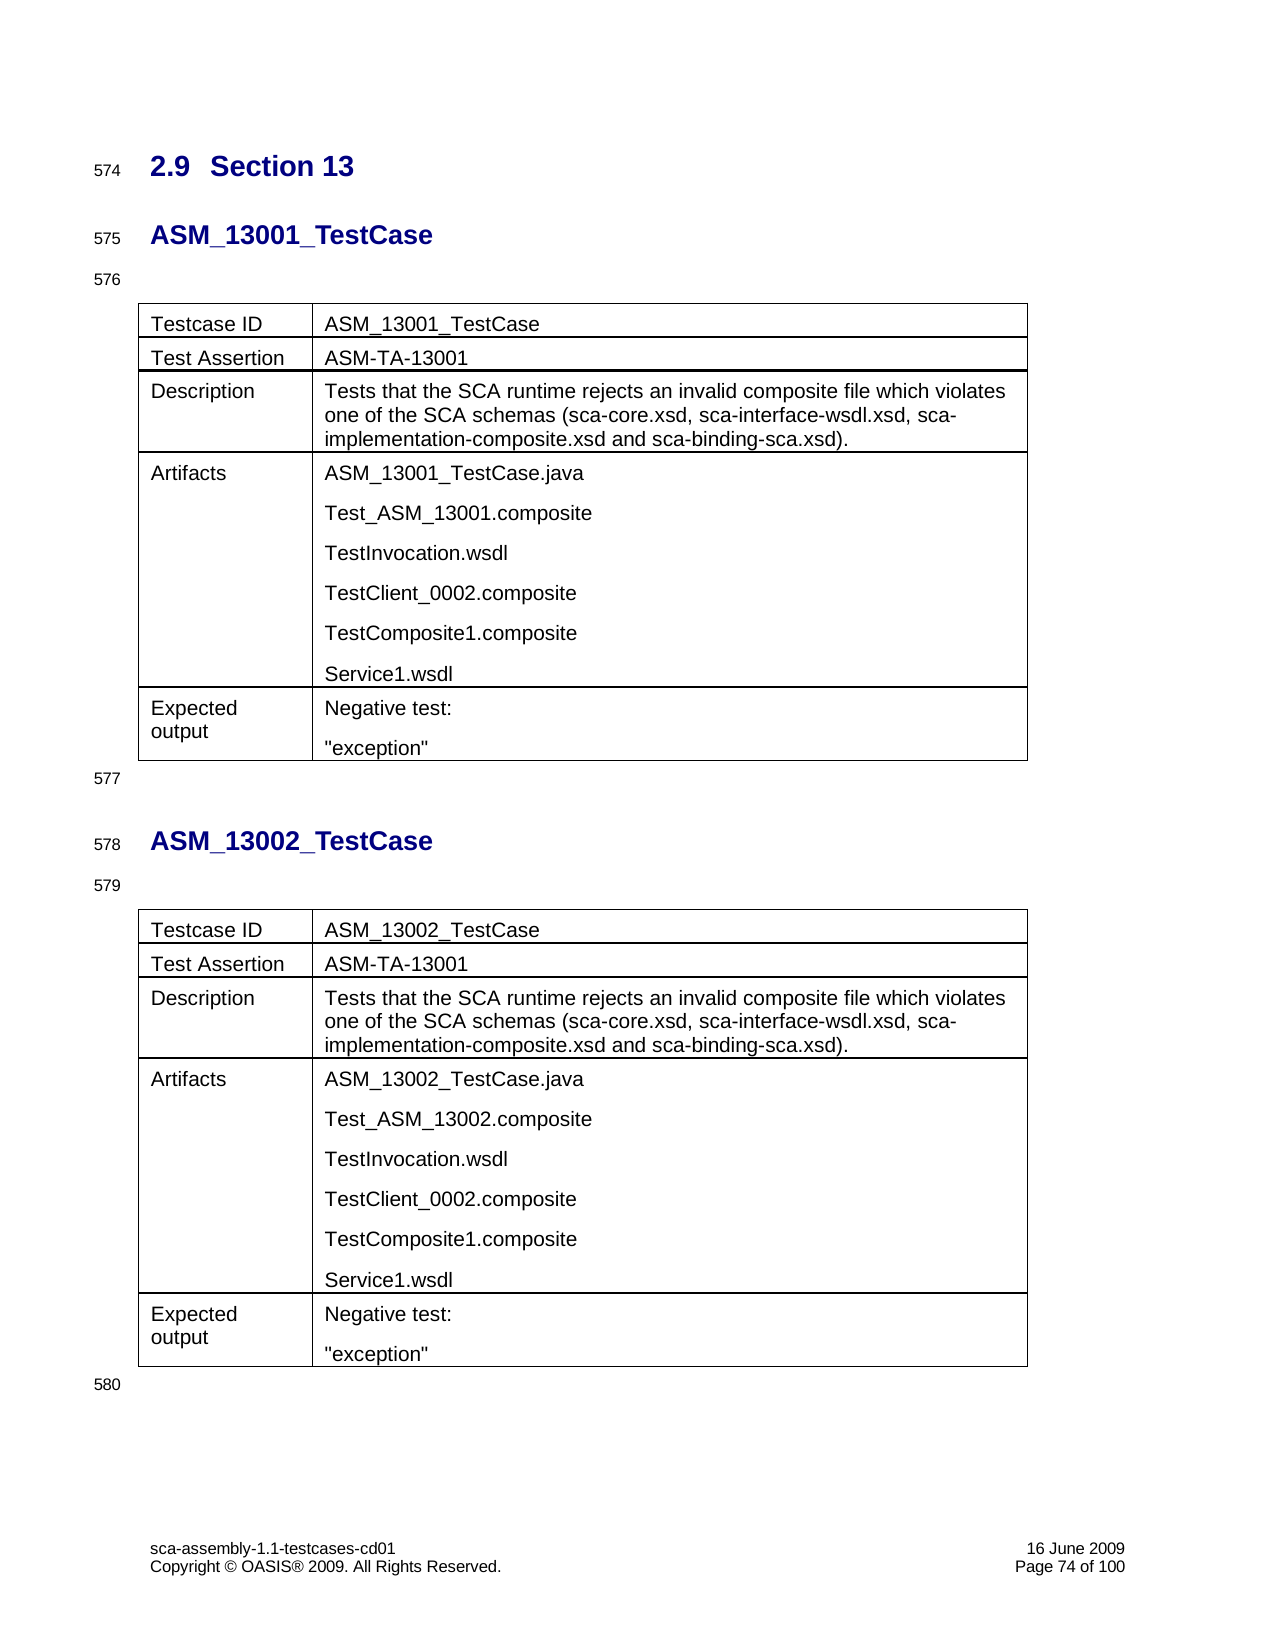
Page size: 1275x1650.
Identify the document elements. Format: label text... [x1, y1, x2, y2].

table_cell Artifacts [139, 453, 312, 686]
table_cell Test Assertion [139, 338, 312, 369]
table_cell Tests that the SCA runtime rejects an invalid composite file which violates one of the SCA schemas (sca-core.xsd, sca-interface-wsdl.xsd, sca-implementation-composite.xsd and sca-binding-sca.xsd). [313, 372, 1027, 451]
table_cell Tests that the SCA runtime rejects an invalid composite file which violates one of the SCA schemas (sca-core.xsd, sca-interface-wsdl.xsd, sca-implementation-composite.xsd and sca-binding-sca.xsd). [313, 978, 1027, 1057]
table_cell ASM-TA-13001 [313, 944, 1027, 976]
table_cell Test Assertion [139, 944, 312, 976]
table_header ASM_13001_TestCase [313, 304, 1027, 336]
table_header Testcase ID [139, 910, 312, 942]
table_cell Expected output [139, 688, 312, 760]
table_header Testcase ID [139, 304, 312, 336]
subtitle ASM_13002_TestCase [150, 826, 1125, 856]
table_cell Artifacts [139, 1059, 312, 1292]
table_cell ASM-TA-13001 [313, 338, 1027, 369]
table_cell ASM_13001_TestCase.java Test_ASM_13001.composite TestInvocation.wsdl TestClient_0002.composite TestComposite1.composite Service1.wsdl [313, 453, 1027, 686]
subtitle ASM_13001_TestCase [150, 220, 1125, 250]
table_cell Description [139, 978, 312, 1057]
table_cell Negative test: "exception" [313, 1294, 1027, 1366]
table_cell Description [139, 372, 312, 451]
table_cell Expected output [139, 1294, 312, 1366]
table_cell ASM_13002_TestCase.java Test_ASM_13002.composite TestInvocation.wsdl TestClient_0002.composite TestComposite1.composite Service1.wsdl [313, 1059, 1027, 1292]
subtitle Section 13 [150, 150, 1125, 182]
table_header ASM_13002_TestCase [313, 910, 1027, 942]
table_cell Negative test: "exception" [313, 688, 1027, 760]
